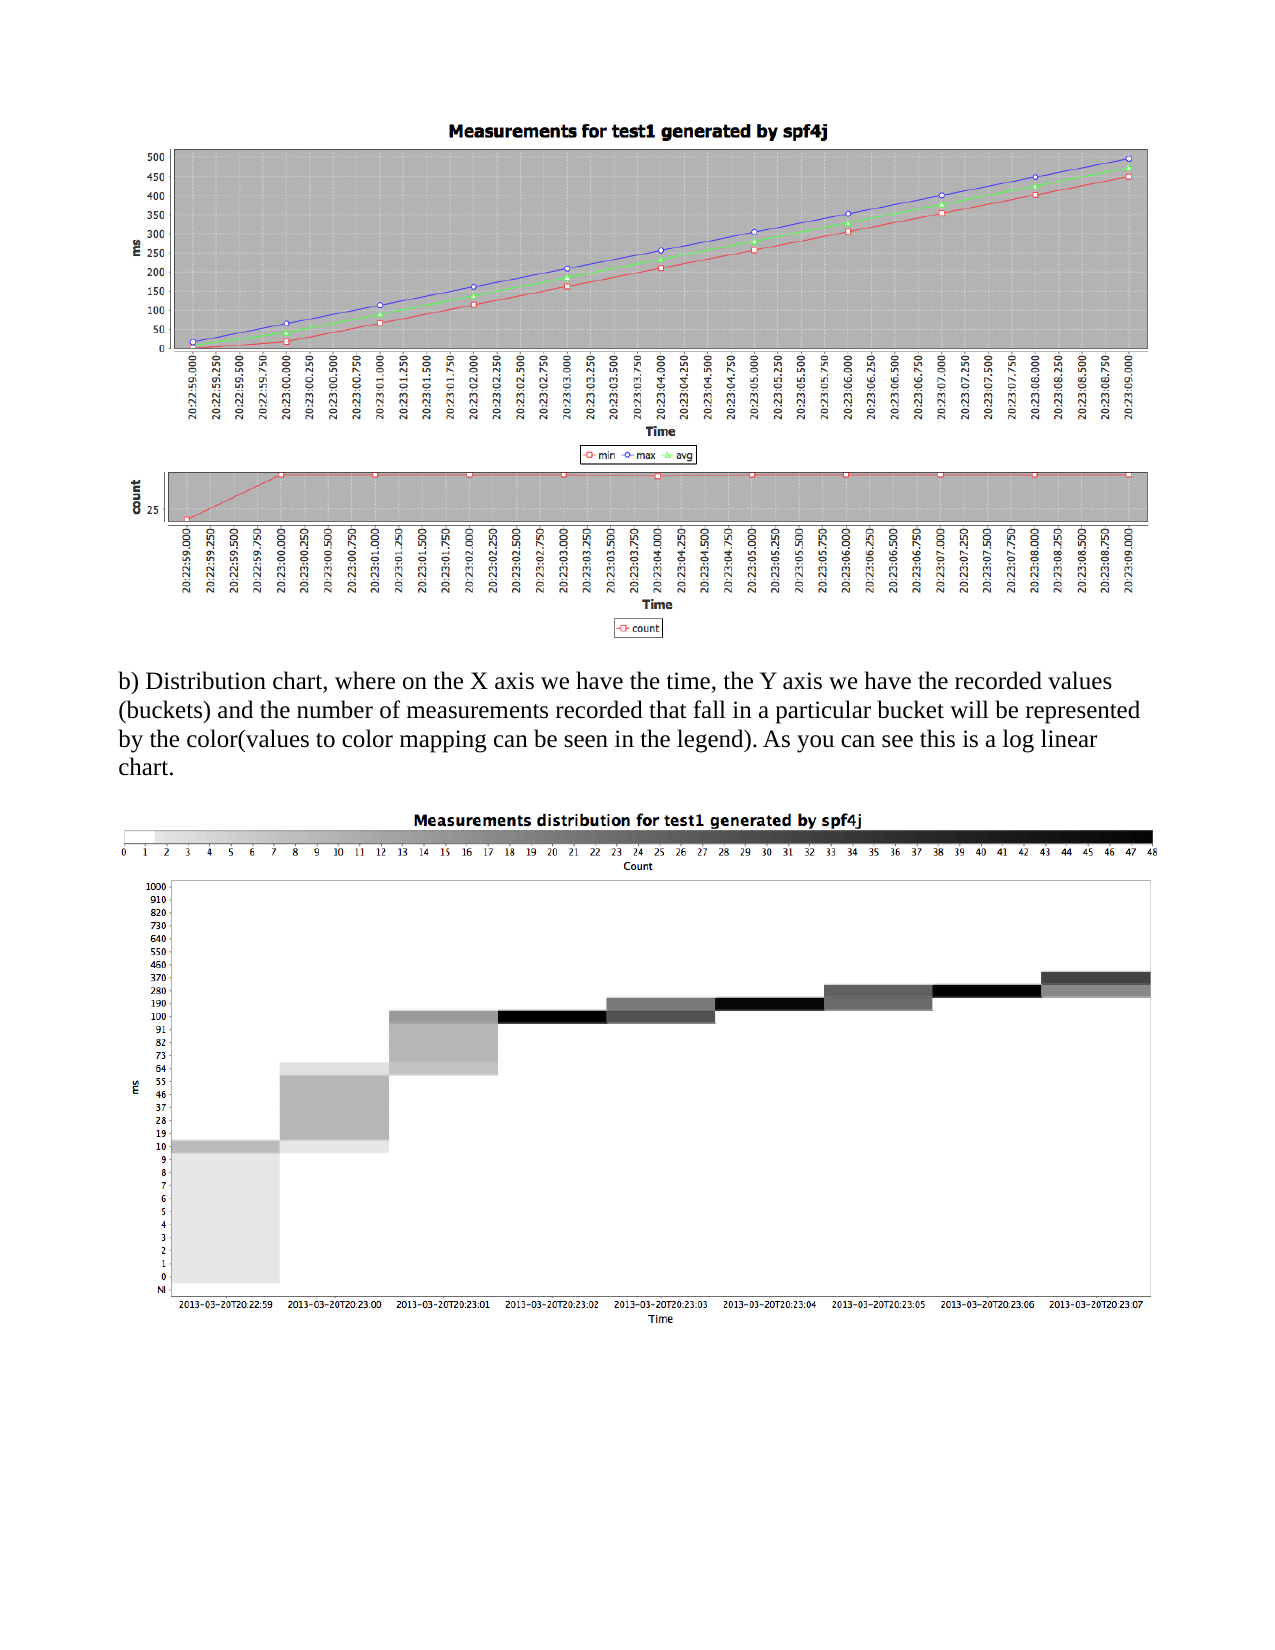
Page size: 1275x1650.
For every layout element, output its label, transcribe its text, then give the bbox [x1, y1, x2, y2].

picture [118, 118, 1157, 638]
text b) Distribution chart, where on the X axis we have the time, the Y axis we have the recorded values (buckets) and the number of measurements recorded that fall in a particular bucket will be represented by the color(values to color mapping can be seen in the legend). As you can see this is a log linear chart. [118, 666, 1157, 781]
picture [118, 810, 1157, 1330]
